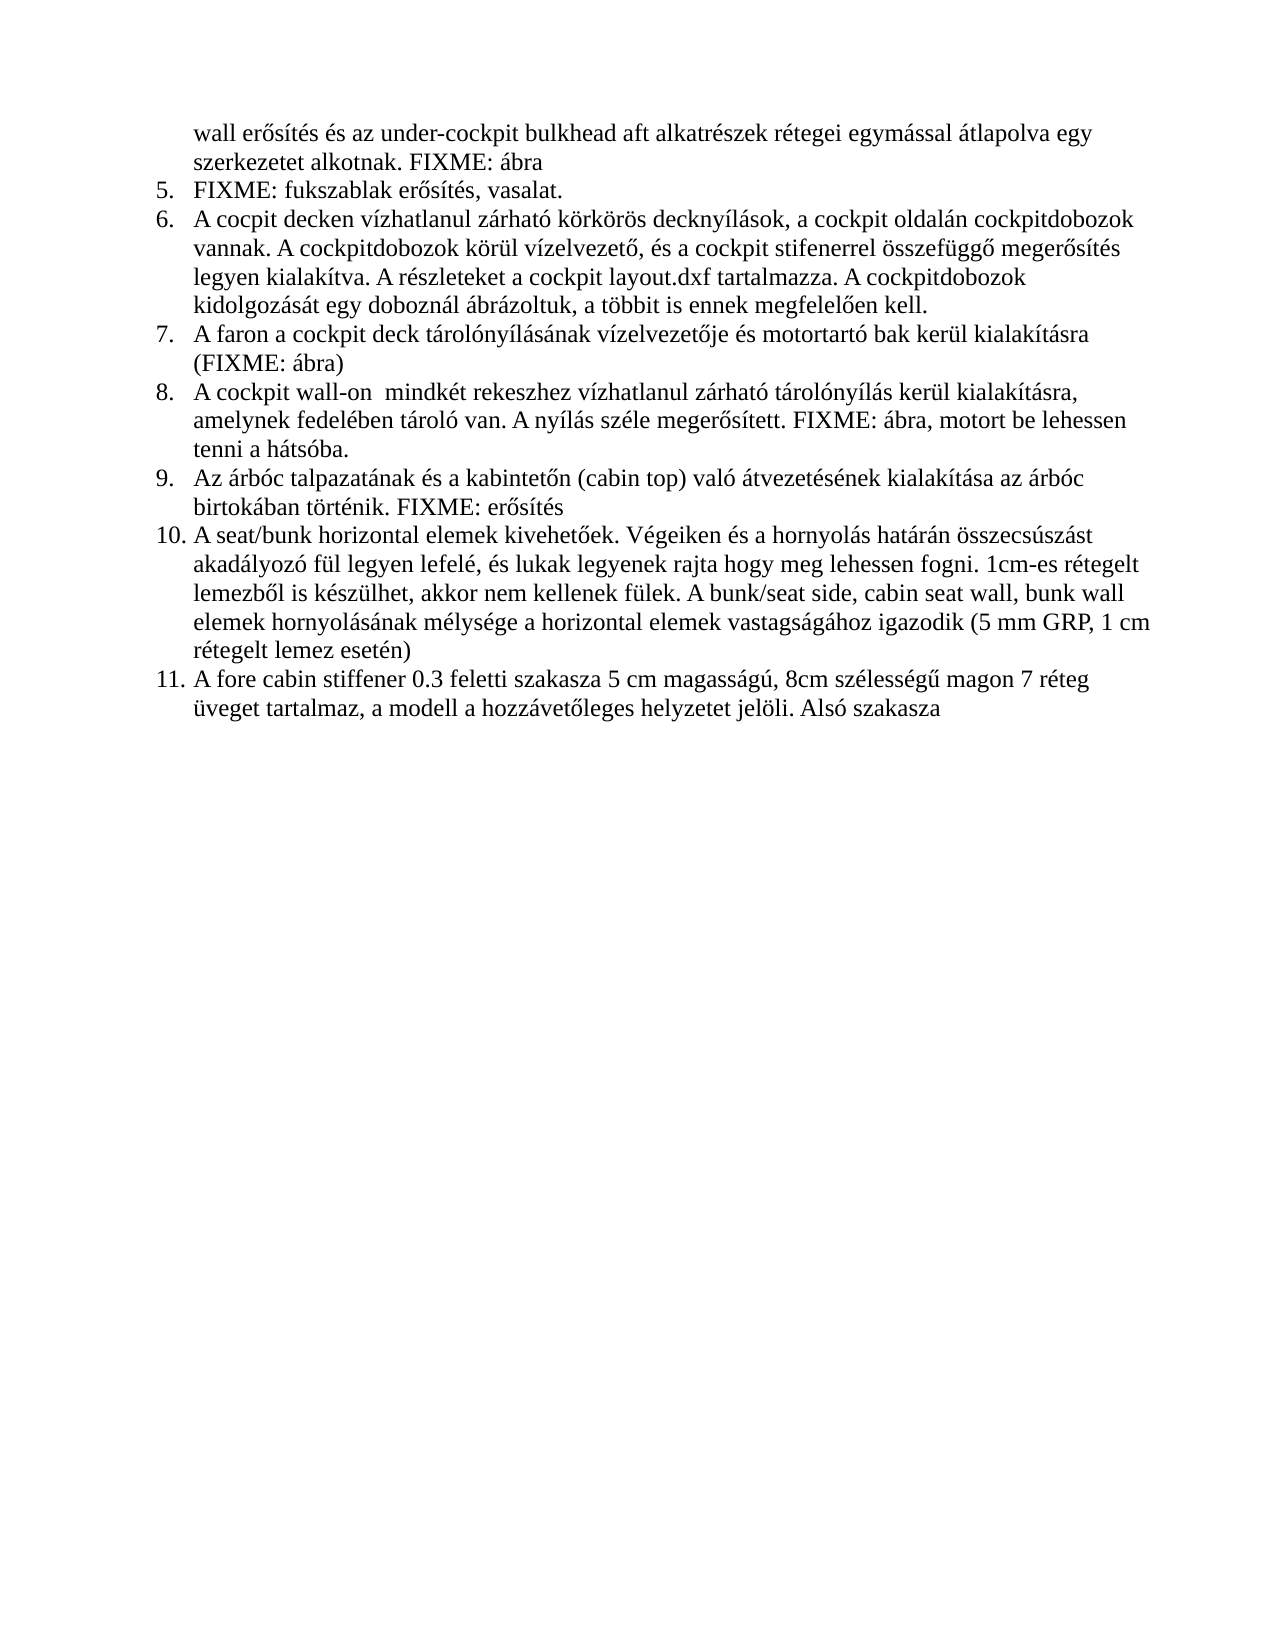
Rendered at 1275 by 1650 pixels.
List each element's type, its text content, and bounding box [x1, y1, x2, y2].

list A faron a cockpit deck tárolónyílásának vízelvezetője és motortartó bak kerül kialakításra (FIXME: ábra) [156, 319, 1157, 377]
list Az árbóc talpazatának és a kabintetőn (cabin top) való átvezetésének kialakítása az árbóc birtokában történik. FIXME: erősítés [156, 463, 1157, 521]
list A cocpit decken vízhatlanul zárható körkörös decknyílások, a cockpit oldalán cockpitdobozok vannak. A cockpitdobozok körül vízelvezető, és a cockpit stifenerrel összefüggő megerősítés legyen kialakítva. A részleteket a cockpit layout.dxf tartalmazza. A cockpitdobozok kidolgozását egy doboznál ábrázoltuk, a többit is ennek megfelelően kell. [156, 204, 1157, 319]
list A cockpit wall-on mindkét rekeszhez vízhatlanul zárható tárolónyílás kerül kialakításra, amelynek fedelében tároló van. A nyílás széle megerősített. FIXME: ábra, motort be lehessen tenni a hátsóba. [156, 377, 1157, 463]
list FIXME: fukszablak erősítés, vasalat. [156, 176, 1157, 204]
list wall erősítés és az under-cockpit bulkhead aft alkatrészek rétegei egymással átlapolva egy szerkezetet alkotnak. FIXME: ábra [156, 118, 1157, 176]
list A seat/bunk horizontal elemek kivehetőek. Végeiken és a hornyolás határán összecsúszást akadályozó fül legyen lefelé, és lukak legyenek rajta hogy meg lehessen fogni. 1cm-es rétegelt lemezből is készülhet, akkor nem kellenek fülek. A bunk/seat side, cabin seat wall, bunk wall elemek hornyolásának mélysége a horizontal elemek vastagságához igazodik (5 mm GRP, 1 cm rétegelt lemez esetén) [156, 521, 1157, 664]
list A fore cabin stiffener 0.3 feletti szakasza 5 cm magasságú, 8cm szélességű magon 7 réteg üveget tartalmaz, a modell a hozzávetőleges helyzetet jelöli. Alsó szakasza [156, 664, 1157, 722]
